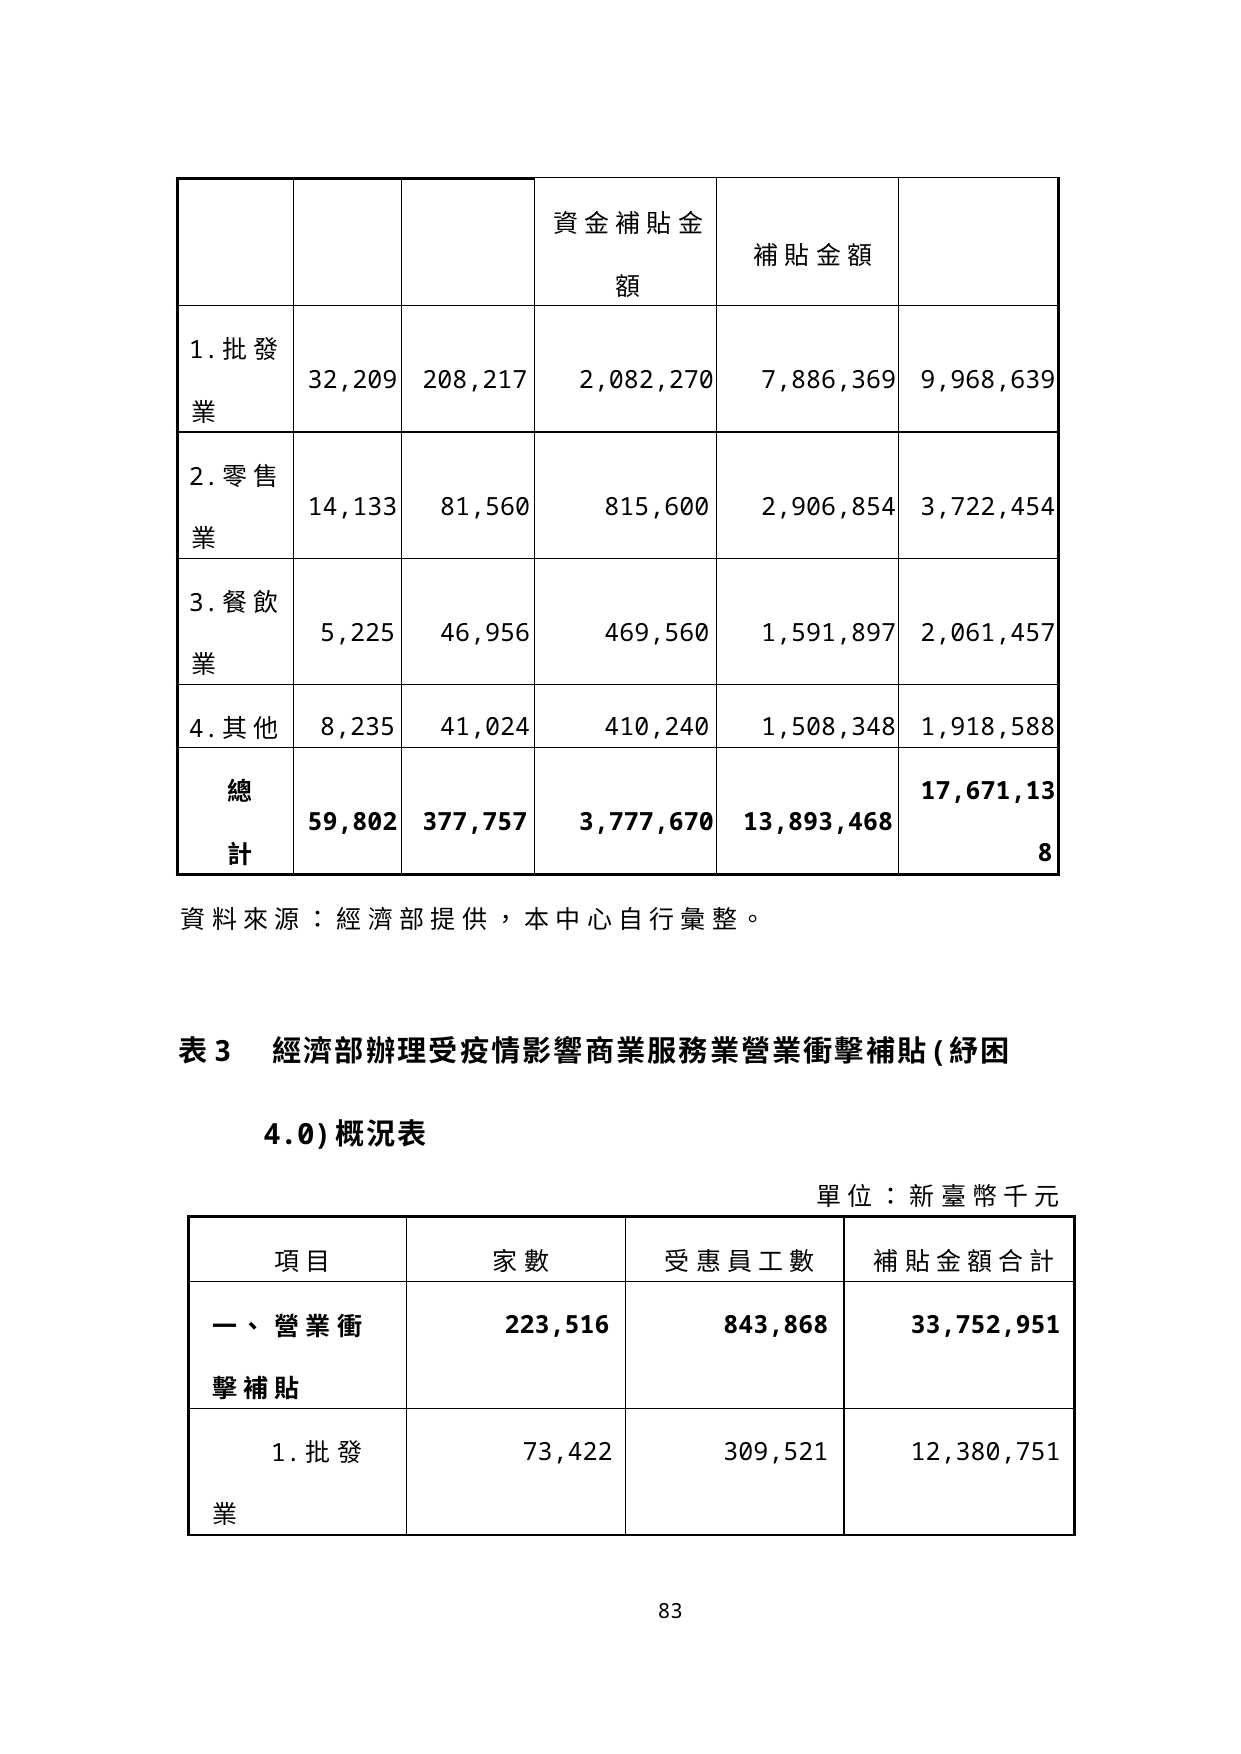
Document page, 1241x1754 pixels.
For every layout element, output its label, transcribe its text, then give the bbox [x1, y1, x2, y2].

table_cell 208,217 [402, 306, 534, 431]
table_header [294, 180, 401, 305]
table_cell 8,235 [294, 685, 401, 747]
table_cell 469,560 [535, 559, 716, 683]
table_cell 46,956 [402, 559, 534, 683]
table_cell 815,600 [535, 433, 716, 557]
table_cell 1,918,588 [899, 685, 1057, 747]
table_cell 1,508,348 [717, 685, 898, 747]
table_cell 3,722,454 [899, 433, 1057, 557]
table_cell 73,422 [407, 1409, 625, 1534]
table_header 項目 [190, 1218, 406, 1281]
table_cell 410,240 [535, 685, 716, 747]
table_cell 3.餐飲業 [179, 559, 293, 683]
table_cell 4.其他 [179, 685, 293, 747]
table_header 受惠員工數 [626, 1218, 843, 1281]
table_cell 81,560 [402, 433, 534, 557]
table_cell 1.批發業 [179, 306, 293, 431]
text 資料來源：經濟部提供，本中心自行彙整。 [177, 876, 1063, 939]
table_header 家數 [407, 1218, 625, 1281]
table_cell 2,906,854 [717, 433, 898, 557]
table_cell 32,209 [294, 306, 401, 431]
table_header 補貼金額合計 [845, 1218, 1073, 1281]
table_cell 1.批發業 [190, 1409, 406, 1534]
table_cell 7,886,369 [717, 306, 898, 431]
table_cell 41,024 [402, 685, 534, 747]
text 表3 經濟部辦理受疫情影響商業服務業營業衝擊補貼(紓困4.0)概況表 [177, 965, 1063, 1153]
table_cell 補貼金額 [717, 178, 898, 305]
table_header [179, 180, 293, 305]
table_cell 14,133 [294, 433, 401, 557]
table_cell 2.零售業 [179, 433, 293, 557]
table_cell 377,757 [402, 748, 534, 873]
table_cell 總 計 [179, 748, 293, 873]
table_cell 17,671,138 [899, 748, 1057, 873]
table_cell 13,893,468 [717, 748, 898, 873]
table_cell [899, 178, 1057, 305]
table_cell 一、營業衝擊補貼 [190, 1282, 406, 1407]
table_cell 2,082,270 [535, 306, 716, 431]
table_cell 59,802 [294, 748, 401, 873]
table_cell 309,521 [626, 1409, 843, 1534]
table_cell 2,061,457 [899, 559, 1057, 683]
table_header [402, 180, 534, 305]
table_cell 3,777,670 [535, 748, 716, 873]
table_cell 5,225 [294, 559, 401, 683]
table_cell 33,752,951 [845, 1282, 1073, 1407]
table_cell 843,868 [626, 1282, 843, 1407]
table_cell 9,968,639 [899, 306, 1057, 431]
table_cell 12,380,751 [845, 1409, 1073, 1534]
table_cell 223,516 [407, 1282, 625, 1407]
table_cell 1,591,897 [717, 559, 898, 683]
table_cell 資金補貼金額 [535, 178, 716, 305]
text 單位：新臺幣千元 [177, 1153, 1063, 1215]
